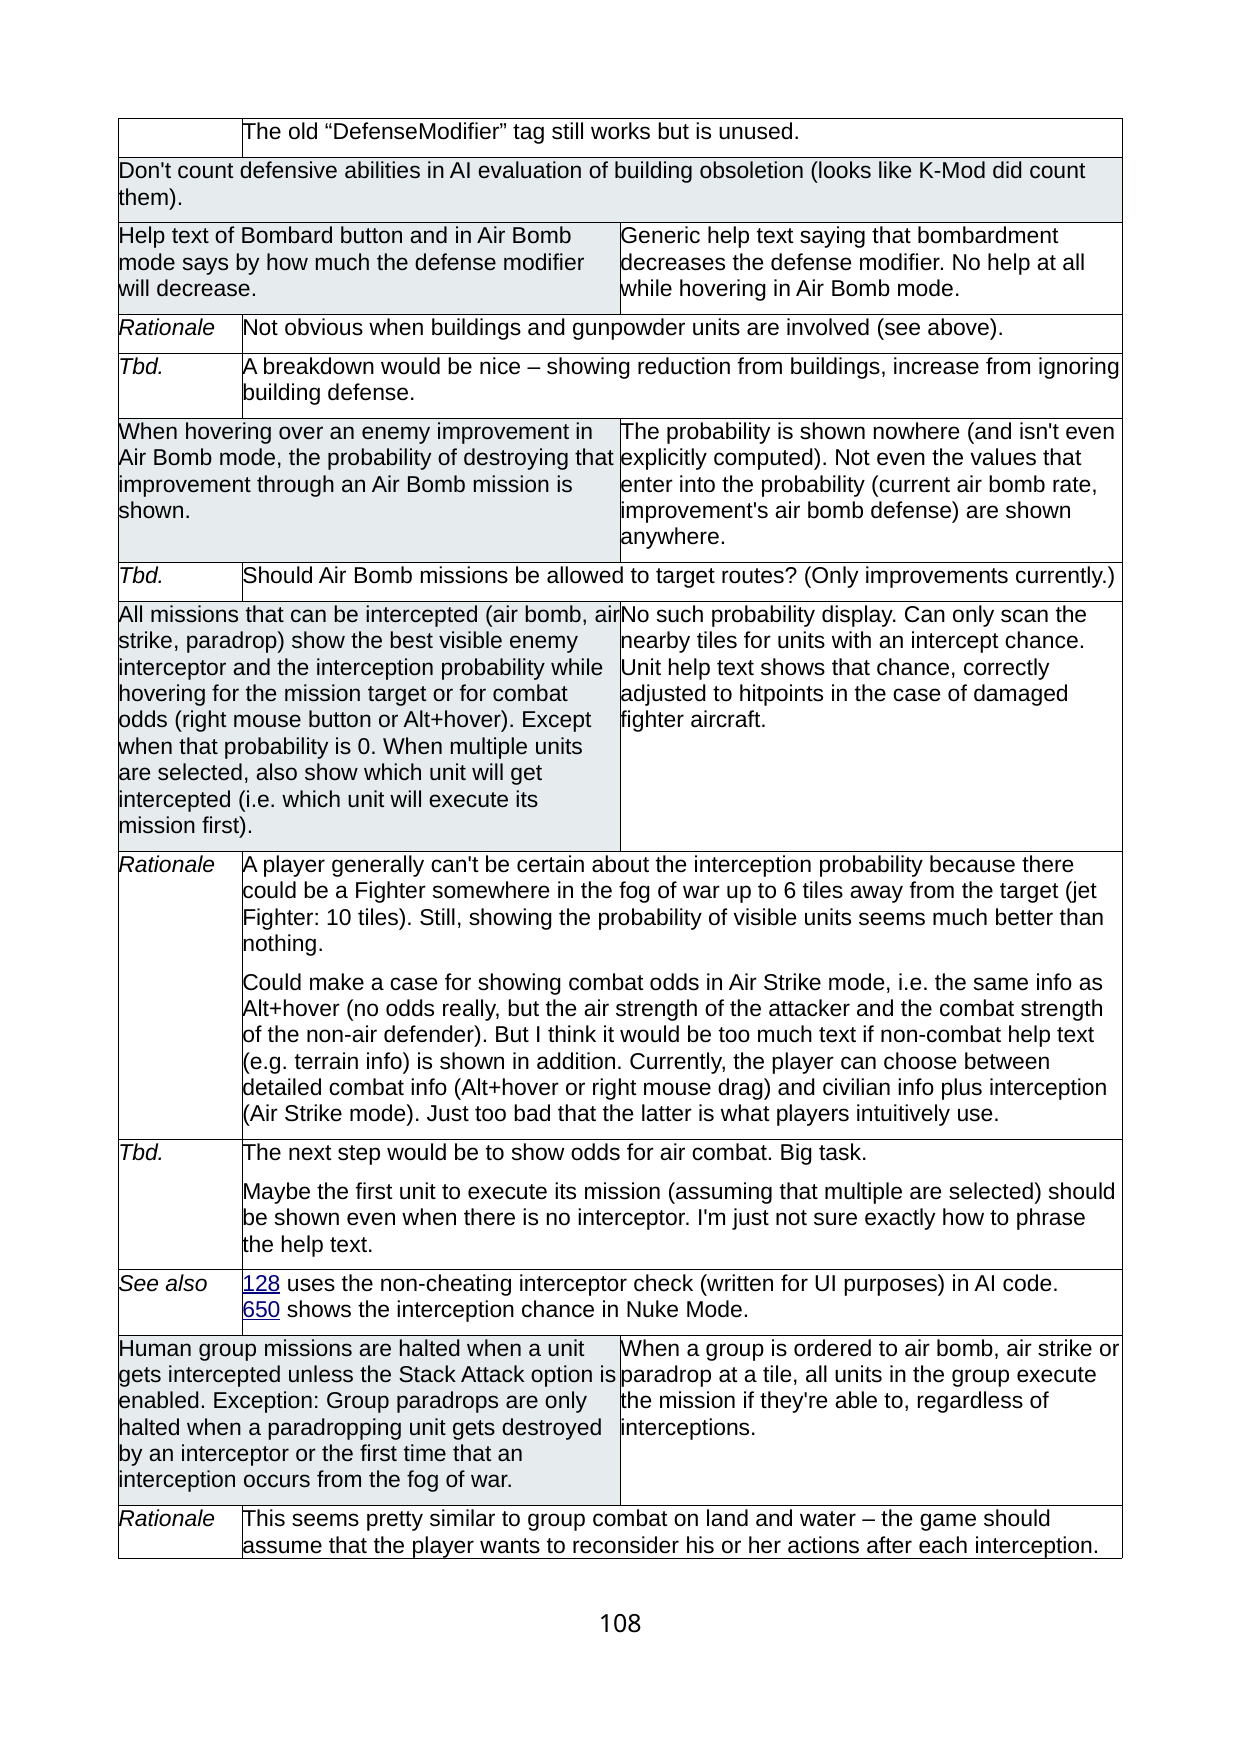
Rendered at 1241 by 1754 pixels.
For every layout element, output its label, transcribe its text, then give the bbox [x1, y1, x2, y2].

table_cell When a group is ordered to air bomb, air strike or paradrop at a tile, all units in the group execute the mission if they're able to, regardless of interceptions. [621, 1336, 1122, 1505]
table_cell Tbd. [119, 354, 242, 418]
table_cell Don't count defensive abilities in AI evaluation of building obsoletion (looks like K-Mod did count them). [119, 158, 1122, 222]
table_cell This seems pretty similar to group combat on land and water – the game should assume that the player wants to reconsider his or her actions after each interception. [243, 1506, 1122, 1558]
table_cell Human group missions are halted when a unit gets intercepted unless the Stack Attack option is enabled. Exception: Group paradrops are only halted when a paradropping unit gets destroyed by an interceptor or the first time that an interception occurs from the fog of war. [119, 1336, 620, 1505]
table_cell [119, 119, 242, 157]
table_cell Generic help text saying that bombardment decreases the defense modifier. No help at all while hovering in Air Bomb mode. [621, 223, 1122, 314]
table_cell Rationale [119, 1506, 242, 1558]
table_cell Help text of Bombard button and in Air Bomb mode says by how much the defense modifier will decrease. [119, 223, 620, 314]
table_cell Tbd. [119, 1140, 242, 1269]
table_cell Tbd. [119, 563, 242, 601]
table_cell The old “DefenseModifier” tag still works but is unused. [243, 119, 1122, 157]
table_cell All missions that can be intercepted (air bomb, air strike, paradrop) show the best visible enemy interceptor and the interception probability while hovering for the mission target or for combat odds (right mouse button or Alt+hover). Except when that probability is 0. When multiple units are selected, also show which unit will get intercepted (i.e. which unit will execute its mission first). [119, 602, 620, 851]
table_cell 128 uses the non-cheating interceptor check (written for UI purposes) in AI code. 650 shows the interception chance in Nuke Mode. [243, 1270, 1122, 1334]
table_cell The probability is shown nowhere (and isn't even explicitly computed). Not even the values that enter into the probability (current air bomb rate, improvement's air bomb defense) are shown anywhere. [621, 419, 1122, 562]
table_cell Should Air Bomb missions be allowed to target routes? (Only improvements currently.) [243, 563, 1122, 601]
table_cell A player generally can't be certain about the interception probability because there could be a Fighter somewhere in the fog of war up to 6 tiles away from the target (jet Fighter: 10 tiles). Still, showing the probability of visible units seems much better than nothing. Could make a case for showing combat odds in Air Strike mode, i.e. the same info as Alt+hover (no odds really, but the air strength of the attacker and the combat strength of the non-air defender). But I think it would be too much text if non-combat help text (e.g. terrain info) is shown in addition. Currently, the player can choose between detailed combat info (Alt+hover or right mouse drag) and civilian info plus interception (Air Strike mode). Just too bad that the latter is what players intuitively use. [243, 852, 1122, 1139]
table_cell Not obvious when buildings and gunpowder units are involved (see above). [243, 315, 1122, 353]
table_cell A breakdown would be nice – showing reduction from buildings, increase from ignoring building defense. [243, 354, 1122, 418]
table_cell No such probability display. Can only scan the nearby tiles for units with an intercept chance. Unit help text shows that chance, correctly adjusted to hitpoints in the case of damaged fighter aircraft. [621, 602, 1122, 851]
table_cell Rationale [119, 852, 242, 1139]
table_cell See also [119, 1270, 242, 1334]
table_cell When hovering over an enemy improvement in Air Bomb mode, the probability of destroying that improvement through an Air Bomb mission is shown. [119, 419, 620, 562]
table_cell Rationale [119, 315, 242, 353]
table_cell The next step would be to show odds for air combat. Big task. Maybe the first unit to execute its mission (assuming that multiple are selected) should be shown even when there is no interceptor. I'm just not sure exactly how to phrase the help text. [243, 1140, 1122, 1269]
